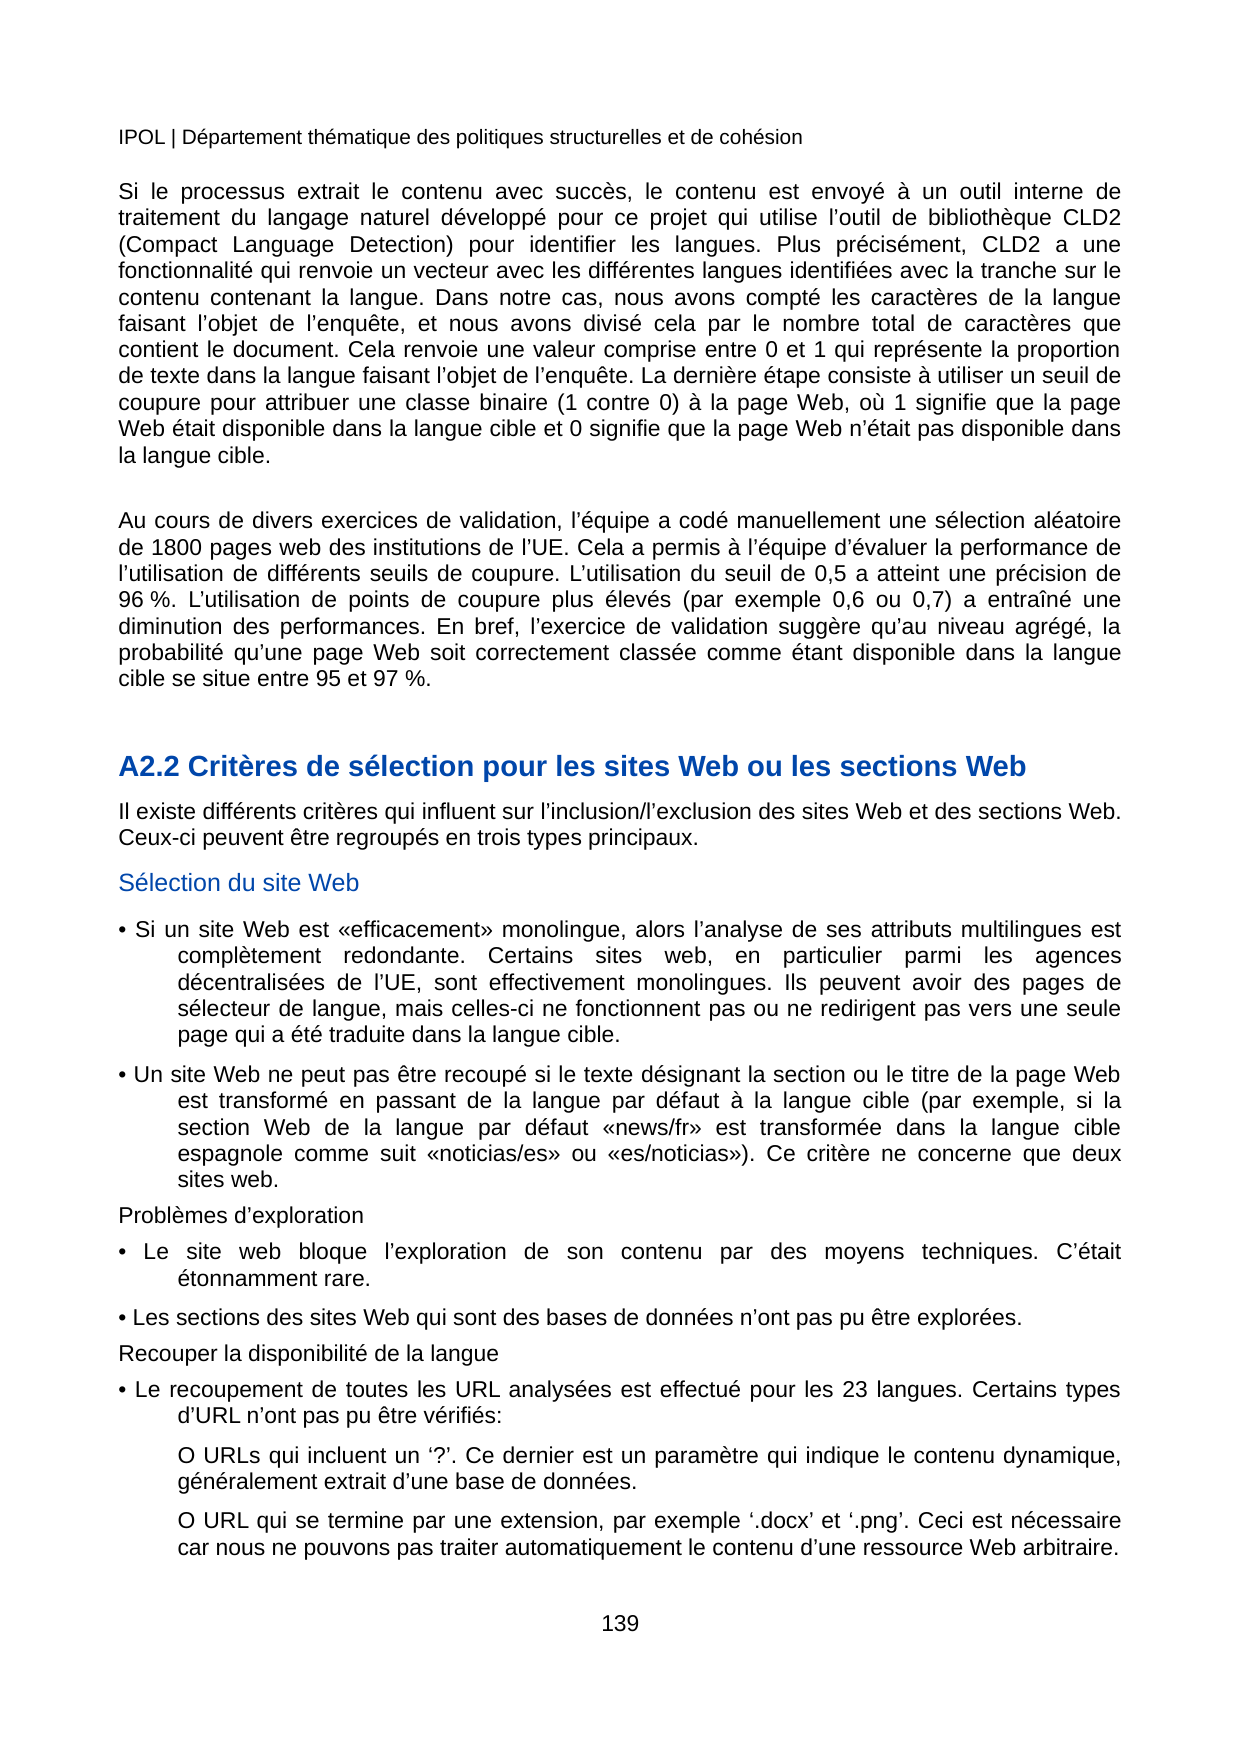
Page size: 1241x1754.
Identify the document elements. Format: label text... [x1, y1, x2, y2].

text • Le recoupement de toutes les URL analysées est effectué pour les 23 langues. Certains types d’URL n’ont pas pu être vérifiés: [118, 1376, 1122, 1429]
text Si le processus extrait le contenu avec succès, le contenu est envoyé à un outil interne de traitement du langage naturel développé pour ce projet qui utilise l’outil de bibliothèque CLD2 (Compact Language Detection) pour identifier les langues. Plus précisément, CLD2 a une fonctionnalité qui renvoie un vecteur avec les différentes langues identifiées avec la tranche sur le contenu contenant la langue. Dans notre cas, nous avons compté les caractères de la langue faisant l’objet de l’enquête, et nous avons divisé cela par le nombre total de caractères que contient le document. Cela renvoie une valeur comprise entre 0 et 1 qui représente la proportion de texte dans la langue faisant l’objet de l’enquête. La dernière étape consiste à utiliser un seuil de coupure pour attribuer une classe binaire (1 contre 0) à la page Web, où 1 signifie que la page Web était disponible dans la langue cible et 0 signifie que la page Web n’était pas disponible dans la langue cible. [118, 178, 1122, 468]
text • Les sections des sites Web qui sont des bases de données n’ont pas pu être explorées. [118, 1304, 1122, 1330]
text Problèmes d’exploration [118, 1202, 1122, 1228]
text O URL qui se termine par une extension, par exemple ‘.docx’ et ‘.png’. Ceci est nécessaire car nous ne pouvons pas traiter automatiquement le contenu d’une ressource Web arbitraire. [177, 1507, 1122, 1560]
text Au cours de divers exercices de validation, l’équipe a codé manuellement une sélection aléatoire de 1800 pages web des institutions de l’UE. Cela a permis à l’équipe d’évaluer la performance de l’utilisation de différents seuils de coupure. L’utilisation du seuil de 0,5 a atteint une précision de 96 %. L’utilisation de points de coupure plus élevés (par exemple 0,6 ou 0,7) a entraîné une diminution des performances. En bref, l’exercice de validation suggère qu’au niveau agrégé, la probabilité qu’une page Web soit correctement classée comme étant disponible dans la langue cible se situe entre 95 et 97 %. [118, 507, 1122, 692]
text Il existe différents critères qui influent sur l’inclusion/l’exclusion des sites Web et des sections Web. Ceux-ci peuvent être regroupés en trois types principaux. [118, 798, 1122, 851]
text O URLs qui incluent un ‘?’. Ce dernier est un paramètre qui indique le contenu dynamique, généralement extrait d’une base de données. [177, 1442, 1122, 1494]
text • Un site Web ne peut pas être recoupé si le texte désignant la section ou le titre de la page Web est transformé en passant de la langue par défaut à la langue cible (par exemple, si la section Web de la langue par défaut «news/fr» est transformée dans la langue cible espagnole comme suit «noticias/es» ou «es/noticias»). Ce critère ne concerne que deux sites web. [118, 1061, 1122, 1192]
text • Si un site Web est «efficacement» monolingue, alors l’analyse de ses attributs multilingues est complètement redondante. Certains sites web, en particulier parmi les agences décentralisées de l’UE, sont effectivement monolingues. Ils peuvent avoir des pages de sélecteur de langue, mais celles-ci ne fonctionnent pas ou ne redirigent pas vers une seule page qui a été traduite dans la langue cible. [118, 916, 1122, 1048]
subtitle Sélection du site Web [118, 868, 1122, 897]
subtitle A2.2 Critères de sélection pour les sites Web ou les sections Web [118, 748, 1122, 782]
text • Le site web bloque l’exploration de son contenu par des moyens techniques. C’était étonnamment rare. [118, 1238, 1122, 1291]
text Recouper la disponibilité de la langue [118, 1340, 1122, 1366]
